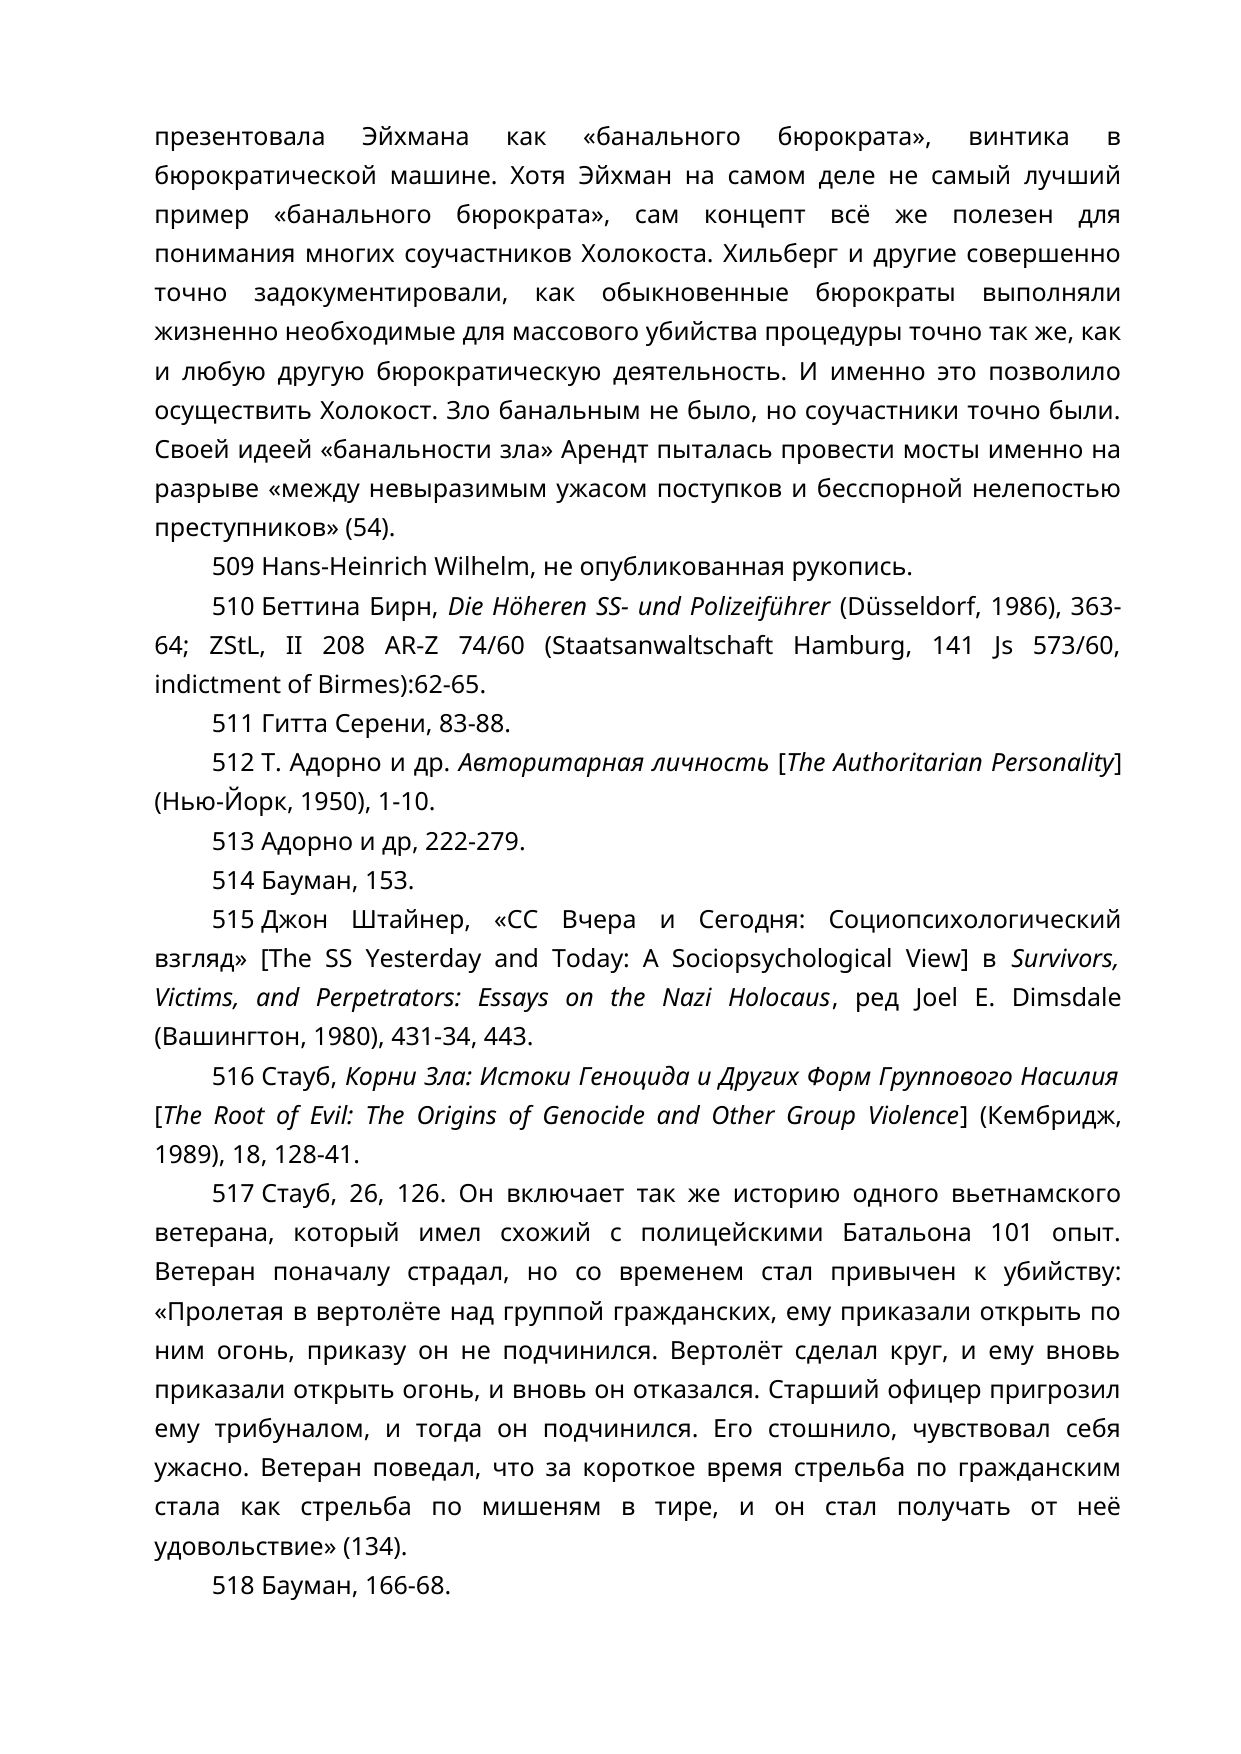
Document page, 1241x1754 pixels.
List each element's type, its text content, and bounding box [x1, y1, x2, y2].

text Гитта Серени, 83-88. [118, 706, 1122, 740]
text Т. Адорно и др. Авторитарная личность [The Authoritarian Personality] (Нью-Йорк, 1950), 1-10. [118, 745, 1122, 818]
text Бауман, 166-68. [118, 1567, 1122, 1601]
text Hans-Heinrich Wilhelm, не опубликованная рукопись. [118, 549, 1122, 583]
text Адорно и др, 222-279. [118, 823, 1122, 857]
text Бауман, 153. [118, 862, 1122, 896]
text Стауб, Корни Зла: Истоки Геноцида и Других Форм Группового Насилия [The Root of Evil: The Origins of Genocide and Other Group Violence] (Кембридж, 1989), 18, 128-41. [118, 1058, 1122, 1171]
text Джон Штайнер, «СС Вчера и Сегодня: Социопсихологический взгляд» [The SS Yesterday and Today: A Sociopsychological View] в Survivors, Victims, and Perpetrators: Essays on the Nazi Holocaus, ред Joel E. Dimsdale (Вашингтон, 1980), 431-34, 443. [118, 901, 1122, 1053]
text Стауб, 26, 126. Он включает так же историю одного вьетнамского ветерана, который имел схожий с полицейскими Батальона 101 опыт. Ветеран поначалу страдал, но со временем стал привычен к убийству: «Пролетая в вертолёте над группой гражданских, ему приказали открыть по ним огонь, приказу он не подчинился. Вертолёт сделал круг, и ему вновь приказали открыть огонь, и вновь он отказался. Старший офицер пригрозил ему трибуналом, и тогда он подчинился. Его стошнило, чувствовал себя ужасно. Ветеран поведал, что за короткое время стрельба по гражданским стала как стрельба по мишеням в тире, и он стал получать от неё удовольствие» (134). [118, 1176, 1122, 1562]
text презентовала Эйхмана как «банального бюрократа», винтика в бюрократической машине. Хотя Эйхман на самом деле не самый лучший пример «банального бюрократа», сам концепт всё же полезен для понимания многих соучастников Холокоста. Хильберг и другие совершенно точно задокументировали, как обыкновенные бюрократы выполняли жизненно необходимые для массового убийства процедуры точно так же, как и любую другую бюрократическую деятельность. И именно это позволило осуществить Холокост. Зло банальным не было, но соучастники точно были. Своей идеей «банальности зла» Арендт пыталась провести мосты именно на разрыве «между невыразимым ужасом поступков и бесспорной нелепостью преступников» (54). [118, 118, 1122, 544]
text Беттина Бирн, Die Höheren SS- und Polizeiführer (Düsseldorf, 1986), 363-64; ZStL, II 208 AR-Z 74/60 (Staatsanwaltschaft Hamburg, 141 Js 573/60, indictment of Birmes):62-65. [118, 588, 1122, 701]
